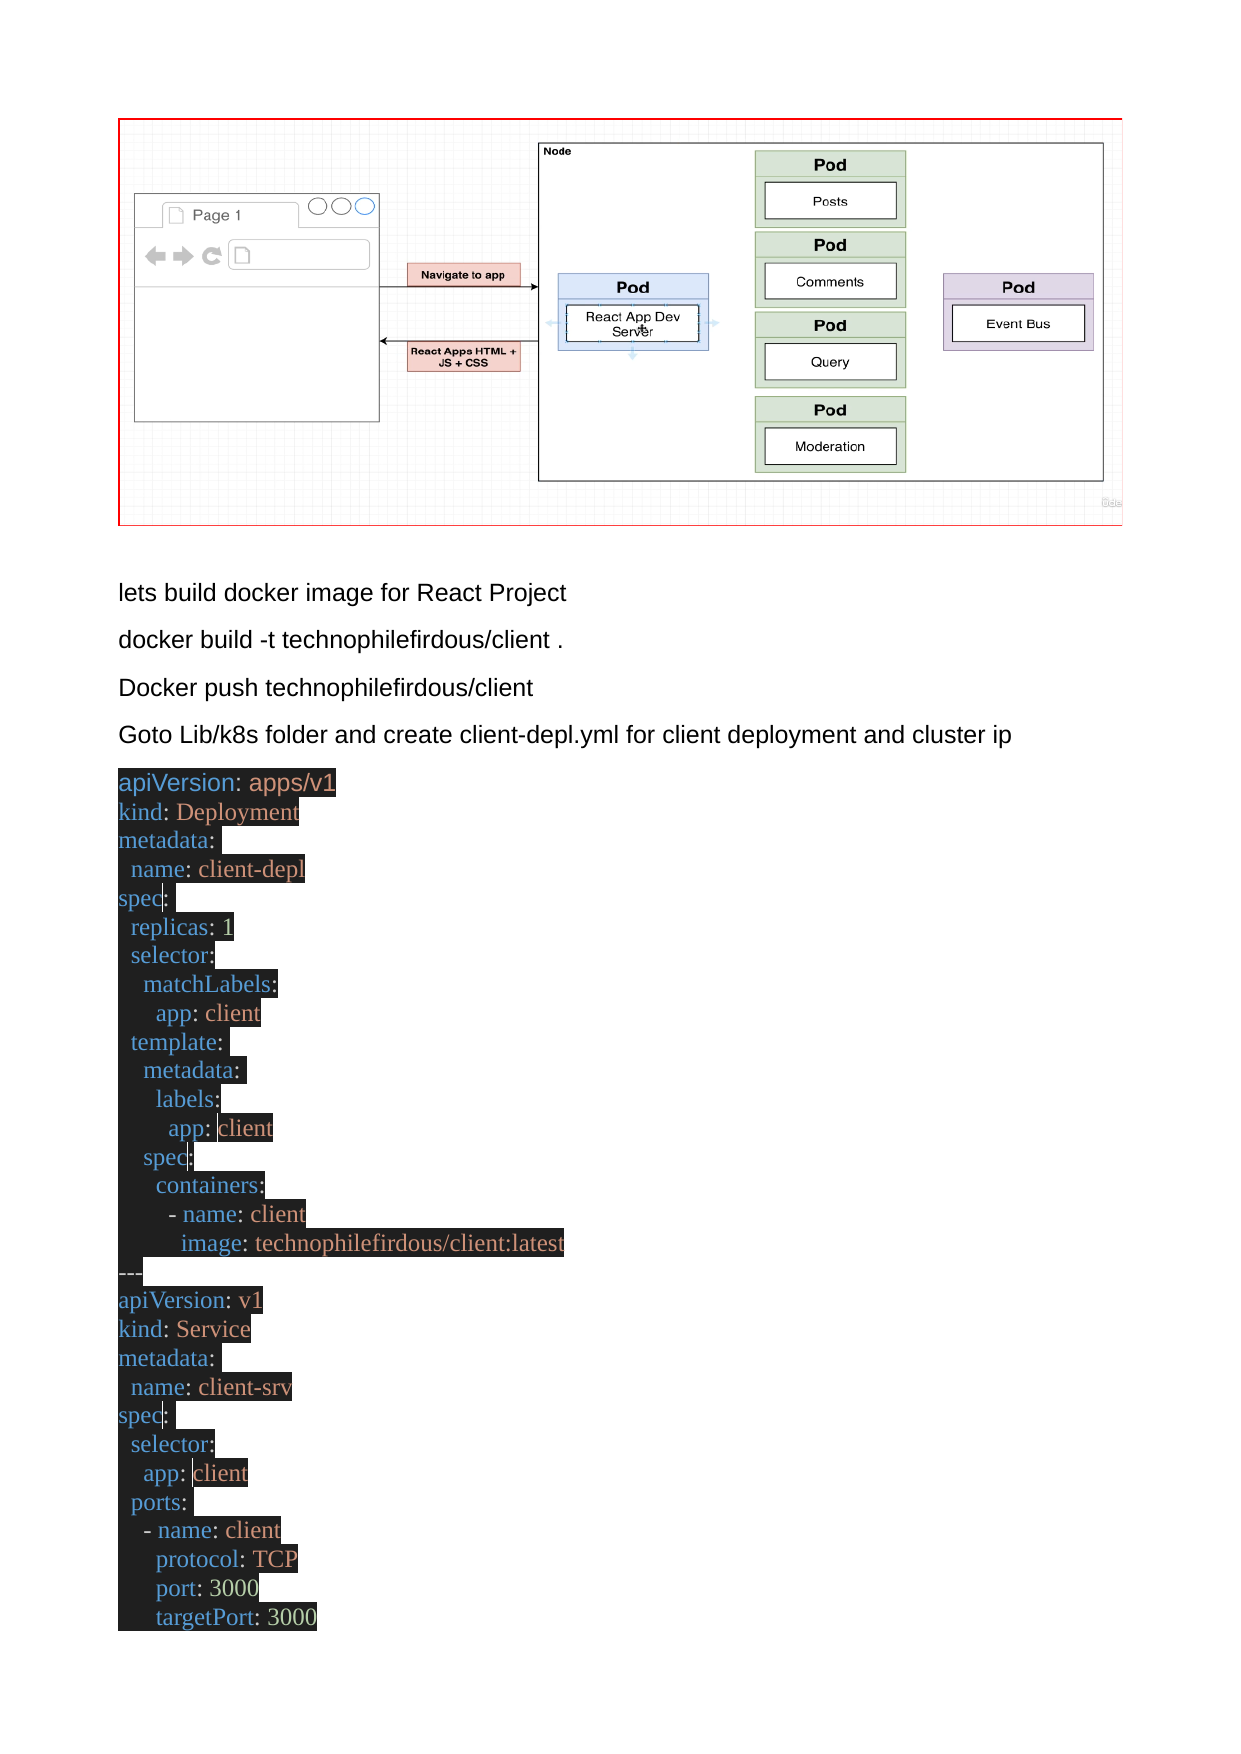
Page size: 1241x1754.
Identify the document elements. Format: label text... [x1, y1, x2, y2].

text app: client [118, 998, 1122, 1027]
text docker build -t technophilefirdous/client . [118, 625, 1122, 654]
text port: 3000 [118, 1573, 1122, 1602]
text selector: [118, 1429, 1122, 1458]
text image: technophilefirdous/client:latest [118, 1228, 1122, 1257]
text metadata: [118, 1343, 1122, 1372]
text apiVersion: apps/v1 [118, 768, 1122, 797]
text metadata: [118, 1056, 1122, 1084]
text ports: [118, 1487, 1122, 1516]
text matchLabels: [118, 969, 1122, 998]
text kind: Deployment [118, 797, 1122, 826]
text lets build docker image for React Project [118, 578, 1122, 606]
text protocol: TCP [118, 1544, 1122, 1573]
text app: client [118, 1458, 1122, 1487]
text metadata: [118, 826, 1122, 854]
text name: client-srv [118, 1372, 1122, 1401]
text replicas: 1 [118, 912, 1122, 941]
text name: client-depl [118, 854, 1122, 883]
text template: [118, 1027, 1122, 1056]
text Goto Lib/k8s folder and create client-depl.yml for client deployment and cluster ip [118, 721, 1122, 749]
text selector: [118, 941, 1122, 969]
text spec: [118, 883, 1122, 912]
text --- [118, 1257, 1122, 1286]
text app: client [118, 1113, 1122, 1142]
text containers: [118, 1171, 1122, 1199]
text apiVersion: v1 [118, 1286, 1122, 1314]
text kind: Service [118, 1314, 1122, 1343]
text - name: client [118, 1516, 1122, 1544]
text labels: [118, 1084, 1122, 1113]
text Docker push technophilefirdous/client [118, 673, 1122, 702]
picture [118, 118, 1123, 526]
text spec: [118, 1401, 1122, 1429]
text - name: client [118, 1199, 1122, 1228]
text spec: [118, 1142, 1122, 1171]
text targetPort: 3000 [118, 1602, 1122, 1631]
